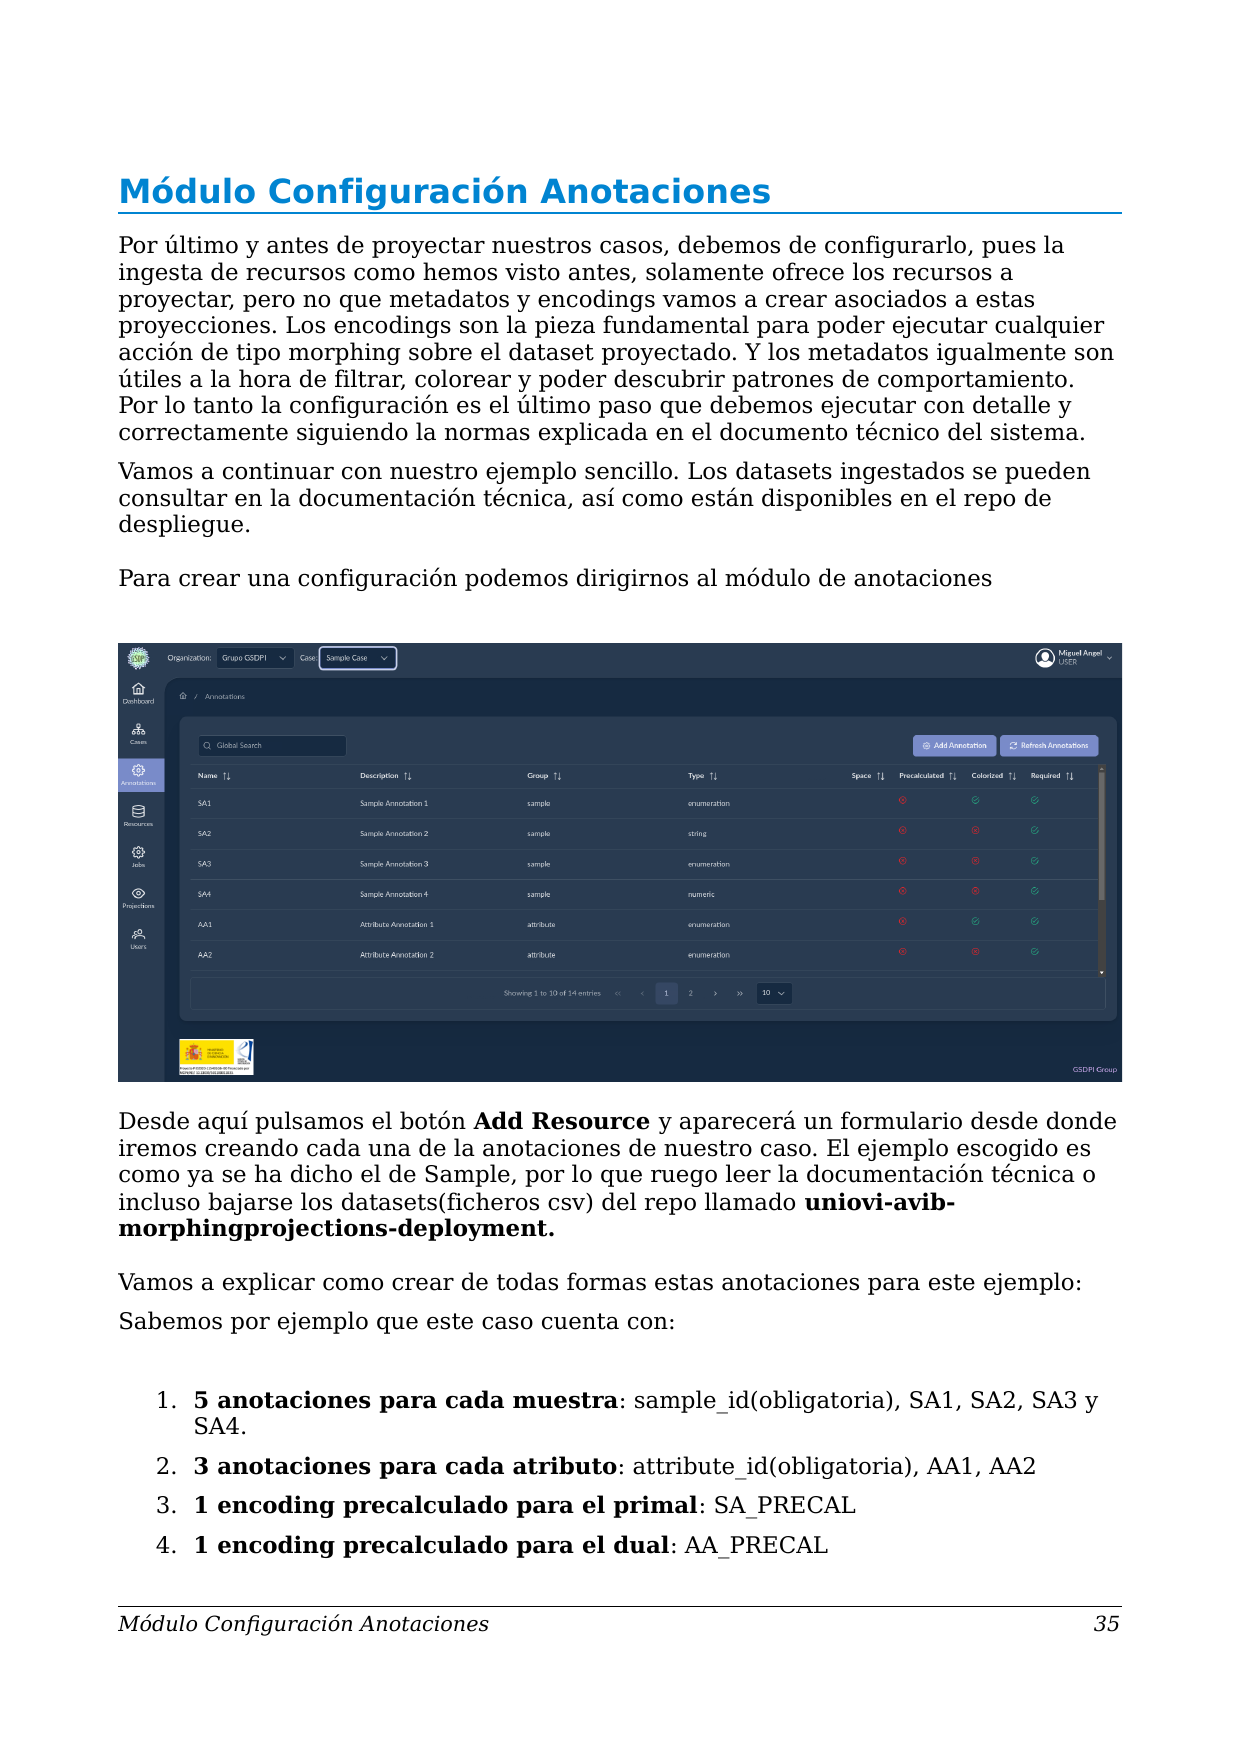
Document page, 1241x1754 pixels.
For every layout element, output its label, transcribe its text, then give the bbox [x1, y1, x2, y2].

list 3 anotaciones para cada atributo: attribute_id(obligatoria), AA1, AA2 [156, 1453, 1122, 1480]
picture [118, 643, 1123, 1082]
text Vamos a continuar con nuestro ejemplo sencillo. Los datasets ingestados se pueden consultar en la documentación técnica, así como están disponibles en el repo de despliegue. Para crear una configuración podemos dirigirnos al módulo de anotaciones [118, 458, 1122, 592]
list 5 anotaciones para cada muestra: sample_id(obligatoria), SA1, SA2, SA3 y SA4. [156, 1387, 1122, 1440]
list 1 encoding precalculado para el dual: AA_PRECAL [156, 1532, 1122, 1559]
subtitle Módulo Configuración Anotaciones [118, 173, 1122, 212]
text Por último y antes de proyectar nuestros casos, debemos de configurarlo, pues la ingesta de recursos como hemos visto antes, solamente ofrece los recursos a proyectar, pero no que metadatos y encodings vamos a crear asociados a estas proyecciones. Los encodings son la pieza fundamental para poder ejecutar cualquier acción de tipo morphing sobre el dataset proyectado. Y los metadatos igualmente son útiles a la hora de filtrar, colorear y poder descubrir patrones de comportamiento. Por lo tanto la configuración es el último paso que debemos ejecutar con detalle y correctamente siguiendo la normas explicada en el documento técnico del sistema. [118, 232, 1122, 446]
text Desde aquí pulsamos el botón Add Resource y aparecerá un formulario desde donde iremos creando cada una de la anotaciones de nuestro caso. El ejemplo escogido es como ya se ha dicho el de Sample, por lo que ruego leer la documentación técnica o incluso bajarse los datasets(ficheros csv) del repo llamado uniovi-avib-morphingprojections-deployment. Vamos a explicar como crear de todas formas estas anotaciones para este ejemplo: [118, 1082, 1122, 1296]
list 1 encoding precalculado para el primal: SA_PRECAL [156, 1492, 1122, 1519]
text Sabemos por ejemplo que este caso cuenta con: [118, 1308, 1122, 1335]
